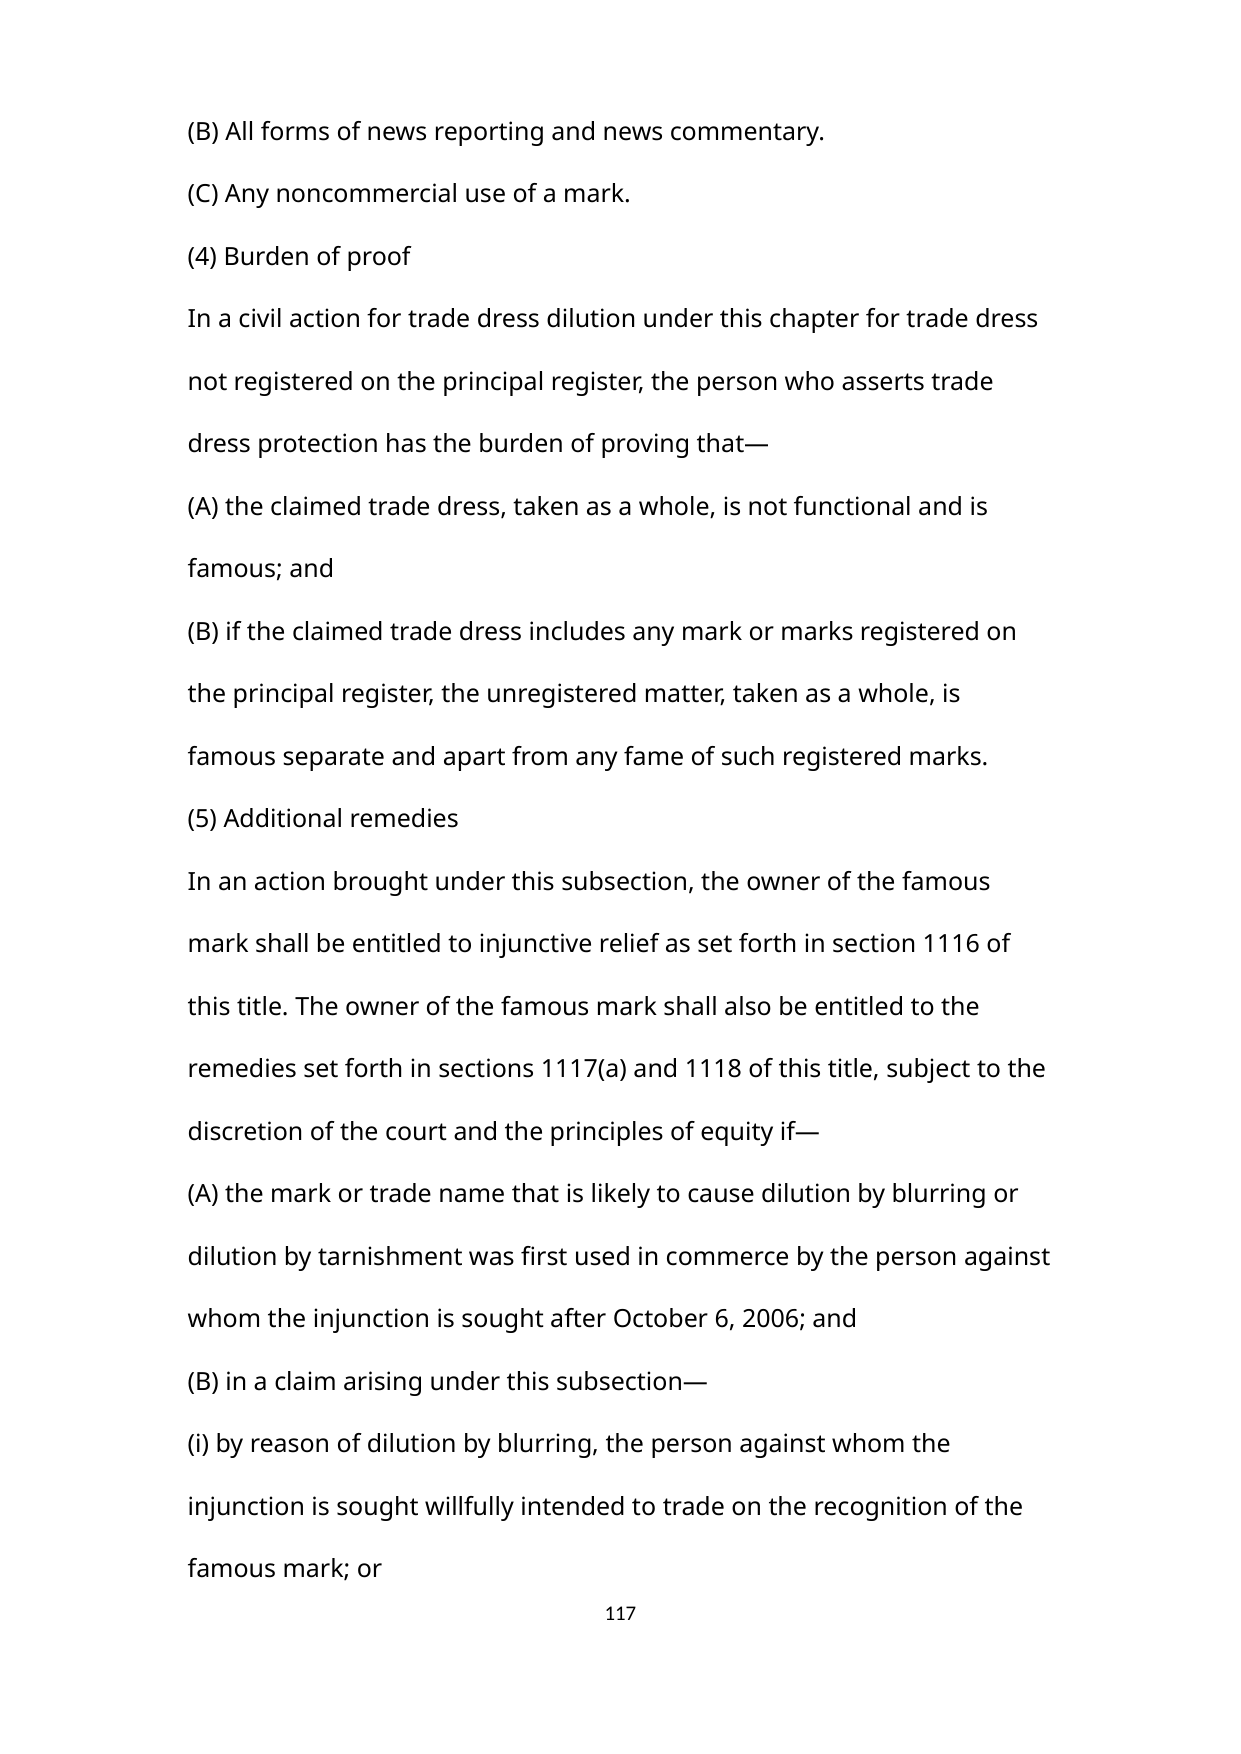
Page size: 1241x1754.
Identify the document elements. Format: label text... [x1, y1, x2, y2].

text (A) the claimed trade dress, taken as a whole, is not functional and is famous; and [187, 464, 1053, 589]
text (C) Any noncommercial use of a mark. [187, 151, 1053, 214]
text (B) in a claim arising under this subsection— [187, 1339, 1053, 1401]
text (i) by reason of dilution by blurring, the person against whom the injunction is sought willfully intended to trade on the recognition of the famous mark; or [187, 1401, 1053, 1589]
text (A) the mark or trade name that is likely to cause dilution by blurring or dilution by tarnishment was first used in commerce by the person against whom the injunction is sought after October 6, 2006; and [187, 1151, 1053, 1339]
text (5) Additional remedies [187, 776, 1053, 839]
text (4) Burden of proof [187, 214, 1053, 276]
text (B) if the claimed trade dress includes any mark or marks registered on the principal register, the unregistered matter, taken as a whole, is famous separate and apart from any fame of such registered marks. [187, 589, 1053, 776]
text (B) All forms of news reporting and news commentary. [187, 89, 1053, 151]
text In an action brought under this subsection, the owner of the famous mark shall be entitled to injunctive relief as set forth in section 1116 of this title. The owner of the famous mark shall also be entitled to the remedies set forth in sections 1117(a) and 1118 of this title, subject to the discretion of the court and the principles of equity if— [187, 839, 1053, 1151]
text In a civil action for trade dress dilution under this chapter for trade dress not registered on the principal register, the person who asserts trade dress protection has the burden of proving that— [187, 276, 1053, 464]
